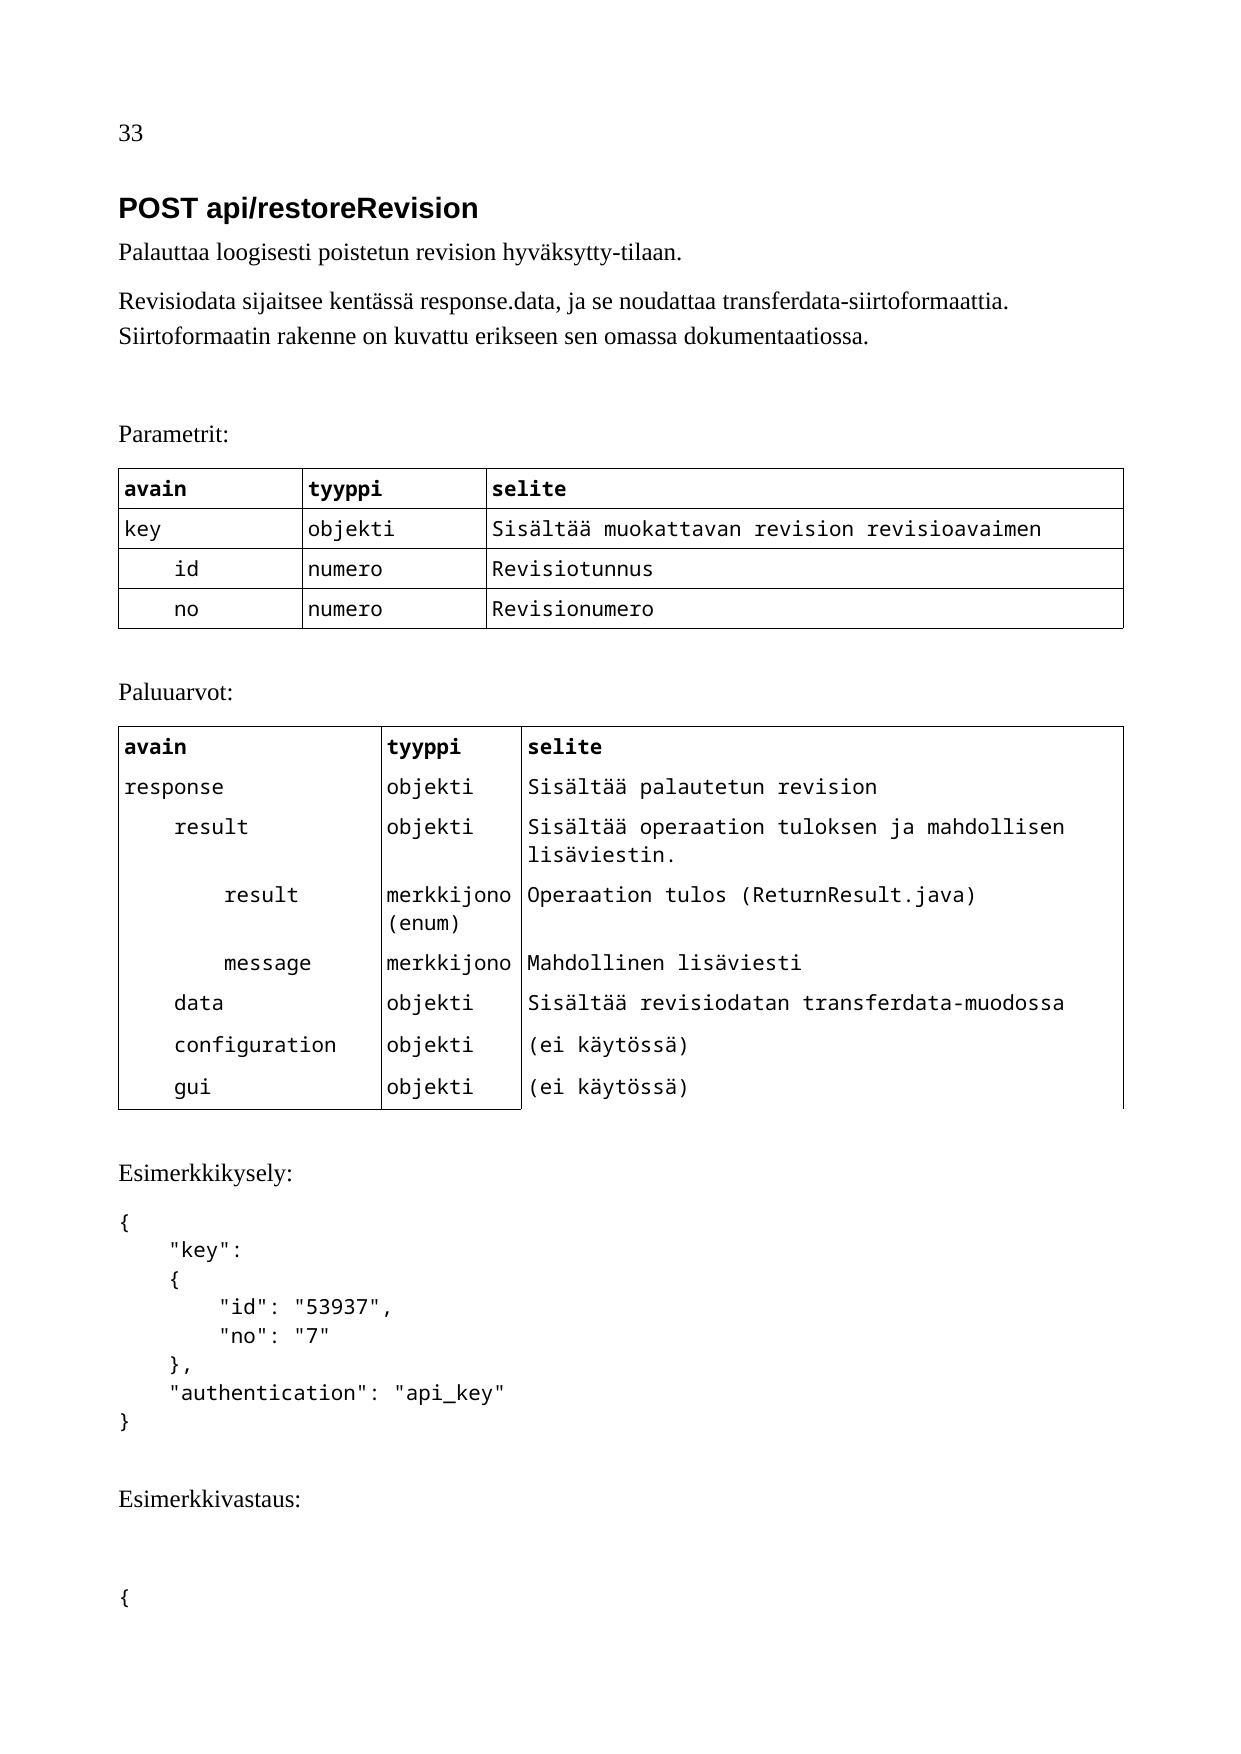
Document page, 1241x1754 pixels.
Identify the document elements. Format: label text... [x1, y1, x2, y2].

table_cell objekti [382, 766, 521, 806]
table_cell message [119, 943, 381, 983]
text { [118, 1582, 1122, 1610]
text "no": "7" [118, 1321, 1122, 1349]
table_cell objekti [382, 1025, 521, 1067]
text }, [118, 1349, 1122, 1378]
table_cell merkkijono (enum) [382, 874, 521, 943]
table_cell objekti [303, 509, 486, 548]
table_cell objekti [382, 806, 521, 874]
table_header avain [119, 727, 381, 766]
table_cell Mahdollinen lisäviesti [522, 943, 1123, 983]
table_cell Sisältää muokattavan revision revisioavaimen [487, 509, 1123, 548]
text "key": [118, 1236, 1122, 1264]
table_header tyyppi [382, 727, 521, 766]
table_cell numero [303, 549, 486, 588]
table_cell merkkijono [382, 943, 521, 983]
table_header selite [487, 469, 1123, 508]
table_cell objekti [382, 1067, 521, 1109]
table_cell key [119, 509, 302, 548]
table_cell Revisiotunnus [487, 549, 1123, 588]
table_cell data [119, 983, 381, 1025]
table_header tyyppi [303, 469, 486, 508]
text { [118, 1264, 1122, 1292]
text { [118, 1207, 1122, 1236]
table_cell gui [119, 1067, 381, 1109]
table_cell result [119, 874, 381, 943]
table_cell Operaation tulos (ReturnResult.java) [522, 874, 1123, 943]
text "authentication": "api_key" [118, 1378, 1122, 1406]
text } [118, 1406, 1122, 1434]
text Esimerkkikysely: [118, 1158, 1122, 1187]
table_cell configuration [119, 1025, 381, 1067]
text Palauttaa loogisesti poistetun revision hyväksytty-tilaan. [118, 237, 1122, 266]
table_cell numero [303, 589, 486, 628]
table_cell response [119, 766, 381, 806]
table_cell (ei käytössä) [522, 1025, 1123, 1067]
table_header selite [522, 727, 1123, 766]
table_cell no [119, 589, 302, 628]
table_cell Sisältää operaation tuloksen ja mahdollisen lisäviestin. [522, 806, 1123, 874]
text Esimerkkivastaus: [118, 1484, 1122, 1512]
table_cell result [119, 806, 381, 874]
table_cell objekti [382, 983, 521, 1025]
text Parametrit: [118, 419, 1122, 448]
table_cell id [119, 549, 302, 588]
text "id": "53937", [118, 1292, 1122, 1321]
text Paluuarvot: [118, 677, 1122, 706]
table_cell Sisältää revisiodatan transferdata-muodossa [522, 983, 1123, 1025]
table_header avain [119, 469, 302, 508]
text Revisiodata sijaitsee kentässä response.data, ja se noudattaa transferdata-siirtoformaattia. Siirtoformaatin rakenne on kuvattu erikseen sen omassa dokumentaatiossa. [118, 286, 1122, 349]
subtitle POST api/restoreRevision [118, 191, 1122, 225]
table_cell Sisältää palautetun revision [522, 766, 1123, 806]
table_cell Revisionumero [487, 589, 1123, 628]
table_cell (ei käytössä) [522, 1067, 1123, 1109]
